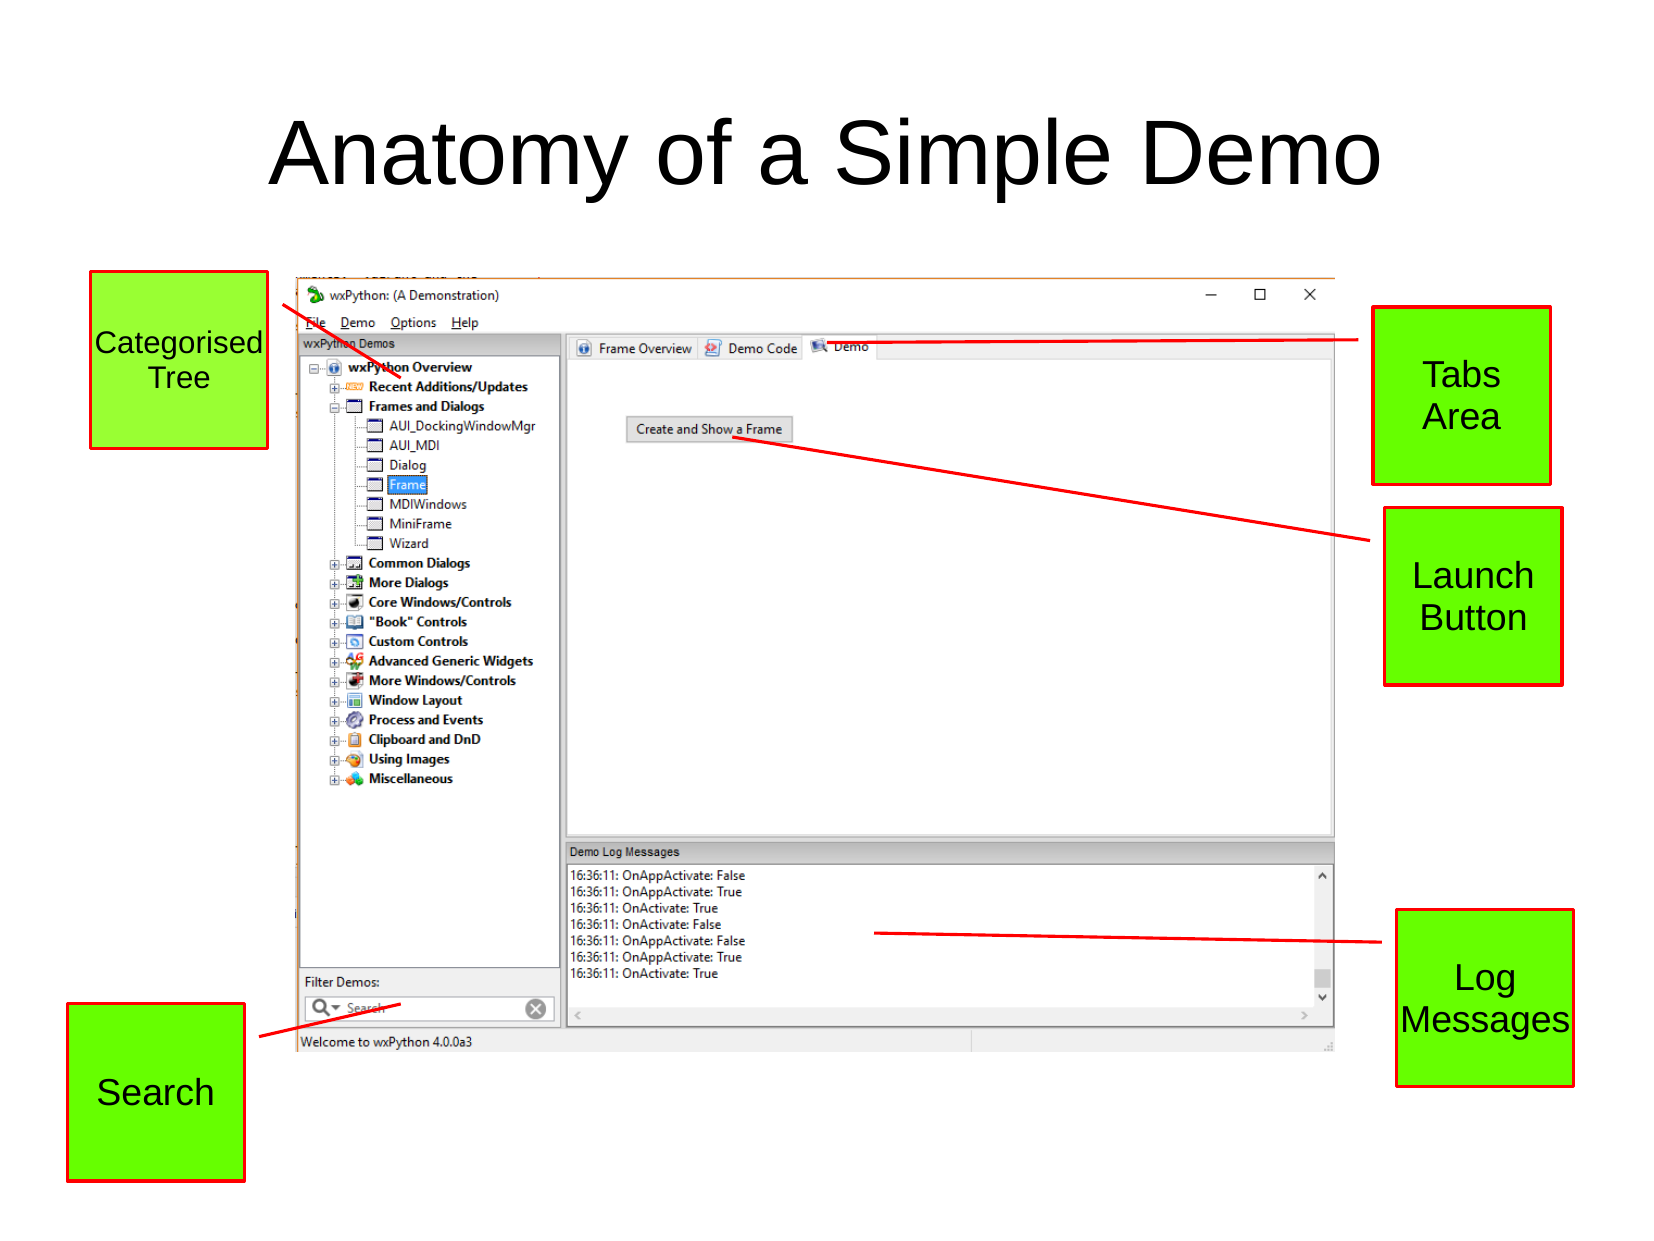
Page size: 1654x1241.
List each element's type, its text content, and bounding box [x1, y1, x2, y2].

title Anatomy of a Simple Demo [82, 49, 1571, 257]
text_box Search [67, 1004, 244, 1181]
text_box Launch Button [1385, 508, 1562, 685]
text_box Log Messages [1397, 909, 1574, 1087]
text_box Categorised Tree [91, 272, 268, 449]
text_box Tabs Area [1373, 307, 1550, 484]
picture [295, 277, 1335, 1052]
